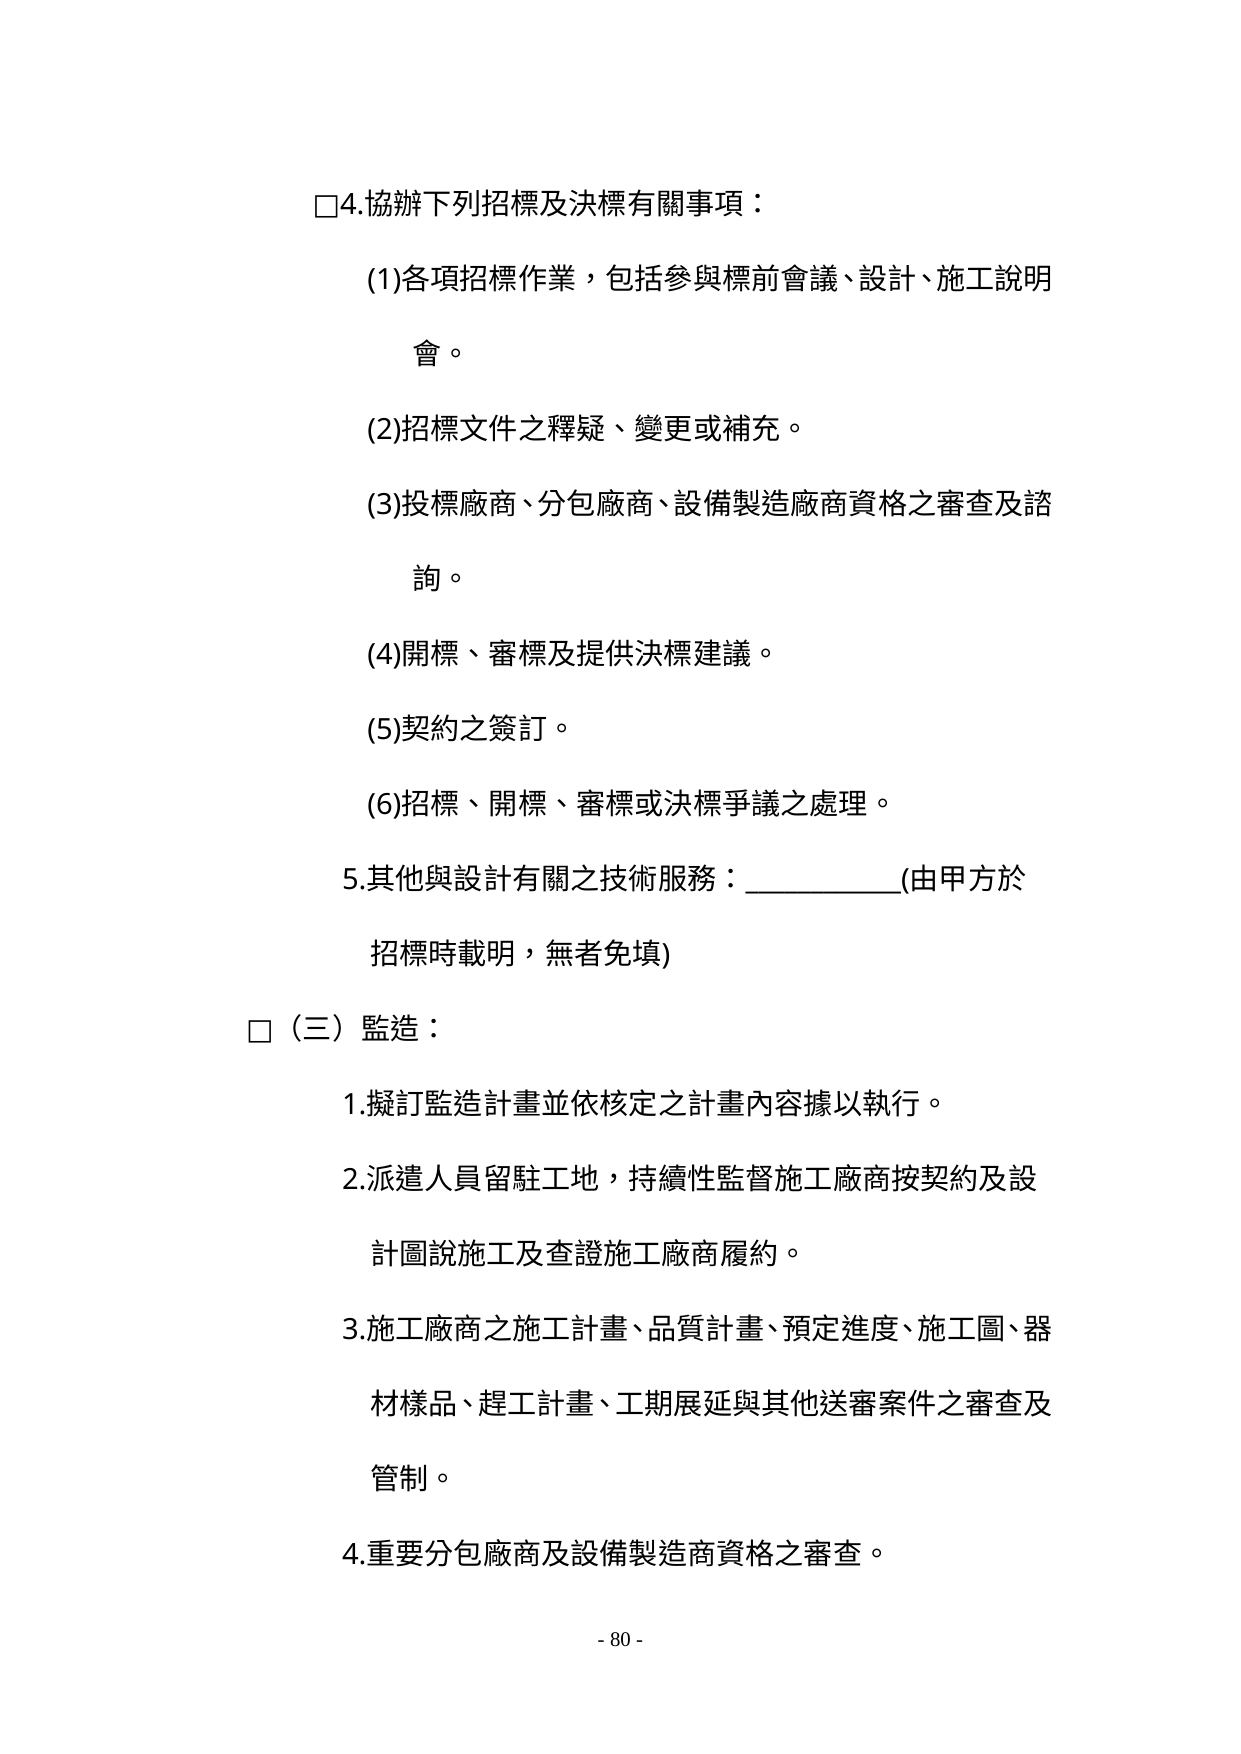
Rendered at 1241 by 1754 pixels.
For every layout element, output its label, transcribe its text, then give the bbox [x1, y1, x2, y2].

text □4.協辦下列招標及決標有關事項： [312, 164, 1053, 239]
text (4)開標、審標及提供決標建議。 [367, 614, 1053, 689]
text 1.擬訂監造計畫並依核定之計畫內容據以執行。 [342, 1064, 1053, 1139]
text (1)各項招標作業，包括參與標前會議、設計、施工說明會。 [367, 239, 1053, 389]
text 5.其他與設計有關之技術服務：____________(由甲方於招標時載明，無者免填) [342, 839, 1053, 989]
text (5)契約之簽訂。 [367, 689, 1053, 764]
text (3)投標廠商、分包廠商、設備製造廠商資格之審查及諮詢。 [367, 464, 1053, 614]
text 4.重要分包廠商及設備製造商資格之審查。 [342, 1514, 1053, 1589]
text (2)招標文件之釋疑、變更或補充。 [367, 389, 1053, 464]
text 3.施工廠商之施工計畫、品質計畫、預定進度、施工圖、器材樣品、趕工計畫、工期展延與其他送審案件之審查及管制。 [342, 1289, 1053, 1514]
text □（三）監造： [187, 989, 1053, 1064]
text (6)招標、開標、審標或決標爭議之處理。 [367, 764, 1053, 839]
text 2.派遣人員留駐工地，持續性監督施工廠商按契約及設計圖說施工及查證施工廠商履約。 [342, 1139, 1053, 1289]
